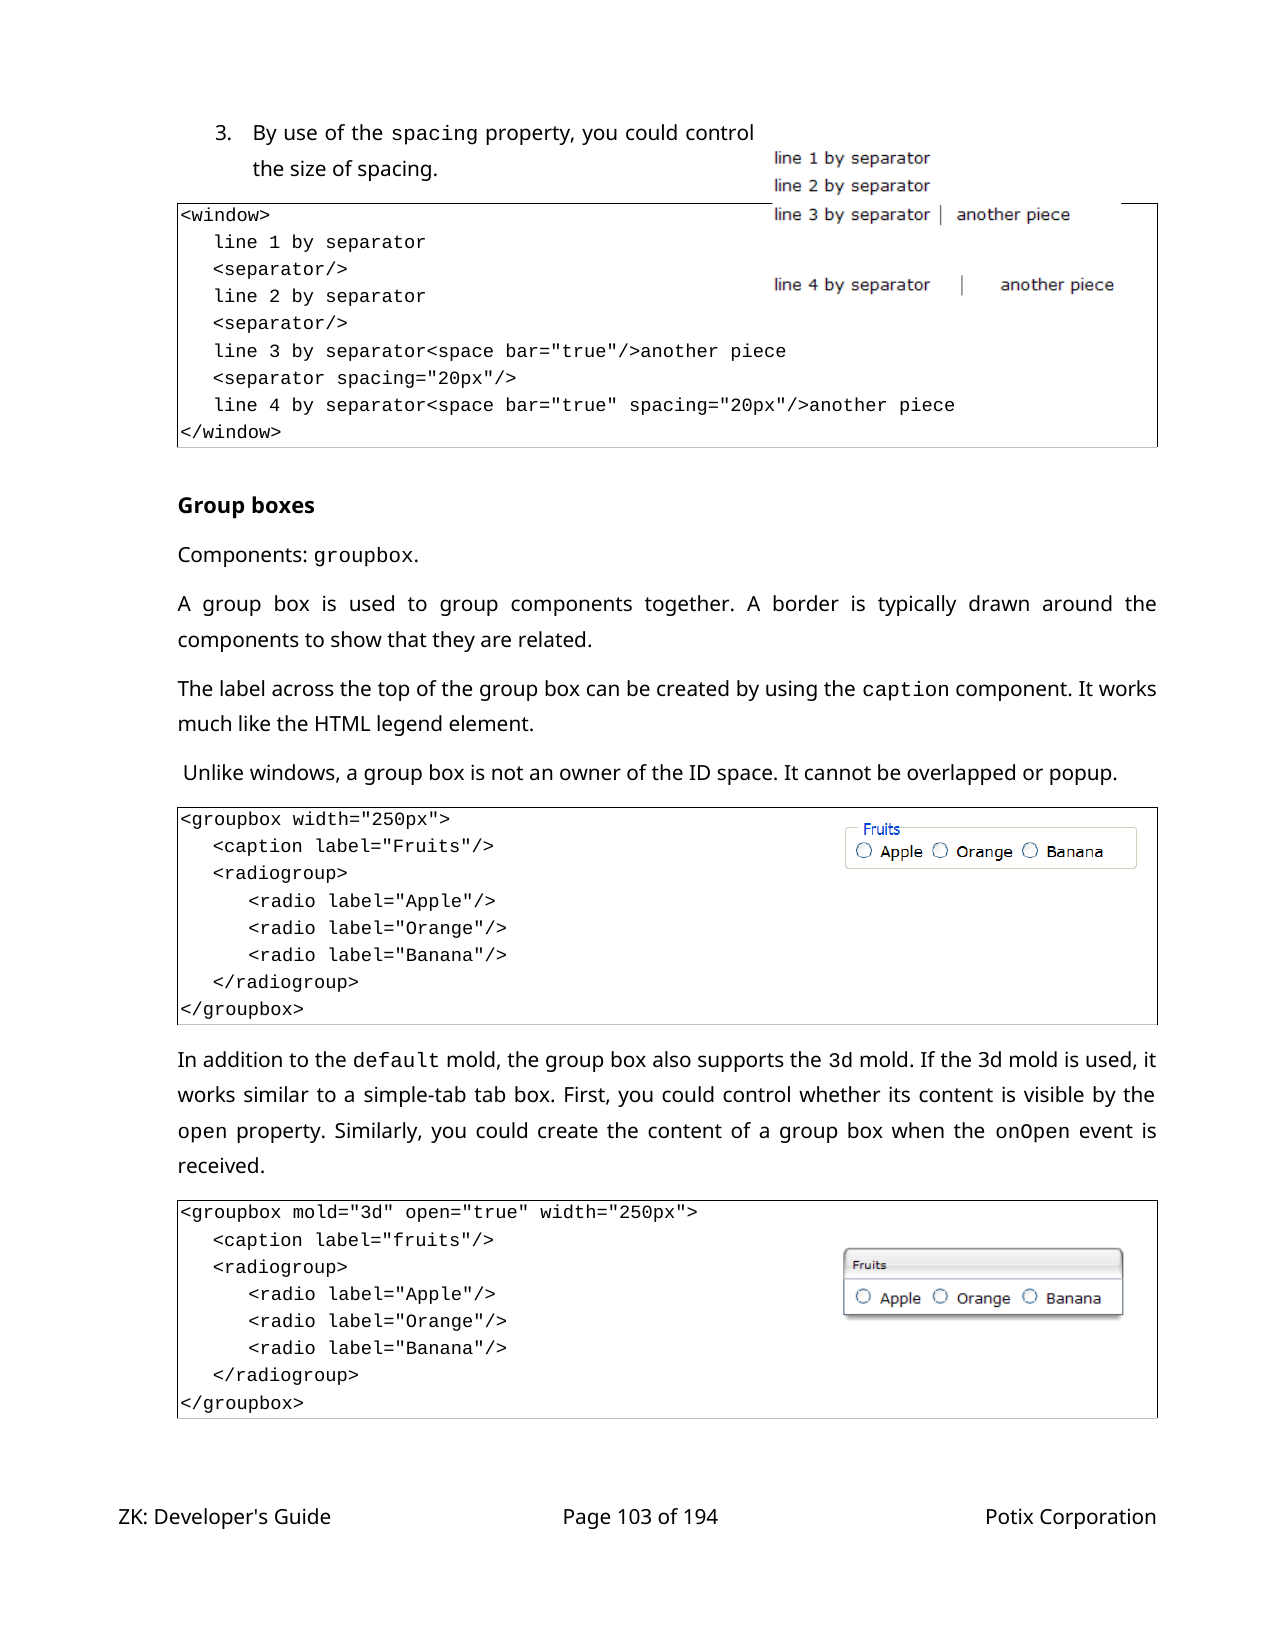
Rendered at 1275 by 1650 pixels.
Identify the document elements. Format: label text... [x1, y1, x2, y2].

text <radio label="Apple"/> [178, 888, 1157, 913]
text <radio label="Banana"/> [178, 943, 1157, 967]
text <groupbox mold="3d" open="true" width="250px"> [178, 1201, 1157, 1224]
text <separator spacing="20px"/> [178, 366, 1157, 390]
text <caption label="Fruits"/> [178, 834, 843, 858]
text Unlike windows, a group box is not an owner of the ID space. It cannot be overlapped or popup. [177, 758, 1157, 786]
text <radio label="Apple"/> [178, 1282, 841, 1306]
text <radio label="Orange"/> [178, 916, 1157, 940]
text line 2 by separator [178, 284, 1157, 308]
text <window> [178, 204, 772, 227]
text line 3 by separator<space bar="true"/>another piece [178, 338, 1157, 363]
text <separator/> [178, 311, 1157, 336]
text </groupbox> [178, 1391, 1157, 1418]
text <radiogroup> [178, 861, 1157, 886]
text [1122, 230, 1157, 254]
text [1122, 204, 1157, 227]
picture [841, 1246, 1128, 1321]
text [1128, 1254, 1157, 1279]
text Components: groupbox. [177, 540, 1157, 569]
text <separator/> [178, 257, 772, 281]
text A group box is used to group components together. A border is typically drawn around the components to show that they are related. [177, 589, 1157, 653]
text <radiogroup> [178, 1254, 841, 1279]
text <groupbox width="250px"> [178, 808, 1157, 831]
text </groupbox> [178, 997, 1157, 1024]
subtitle Group boxes [177, 490, 1157, 520]
text </radiogroup> [178, 1363, 1157, 1388]
text <caption label="fruits"/> [178, 1227, 1157, 1252]
text line 4 by separator<space bar="true" spacing="20px"/>another piece [178, 393, 1157, 417]
text </radiogroup> [178, 970, 1157, 994]
text <radio label="Orange"/> [178, 1309, 1157, 1333]
text [1122, 257, 1157, 281]
picture [772, 145, 1122, 298]
picture [843, 821, 1140, 871]
text [1128, 1282, 1157, 1306]
text </window> [178, 420, 1157, 447]
text line 1 by separator [178, 230, 772, 254]
list By use of the spacing property, you could control the size of spacing. [215, 118, 1157, 182]
text <radio label="Banana"/> [178, 1336, 1157, 1360]
text The label across the top of the group box can be created by using the caption component. It works much like the HTML legend element. [177, 674, 1157, 737]
text In addition to the default mold, the group box also supports the 3d mold. If the 3d mold is used, it works similar to a simple-tab tab box. First, you could control whether its content is visible by the open property. Similarly, you could create the content of a group box when the onOpen event is received. [177, 1045, 1157, 1179]
